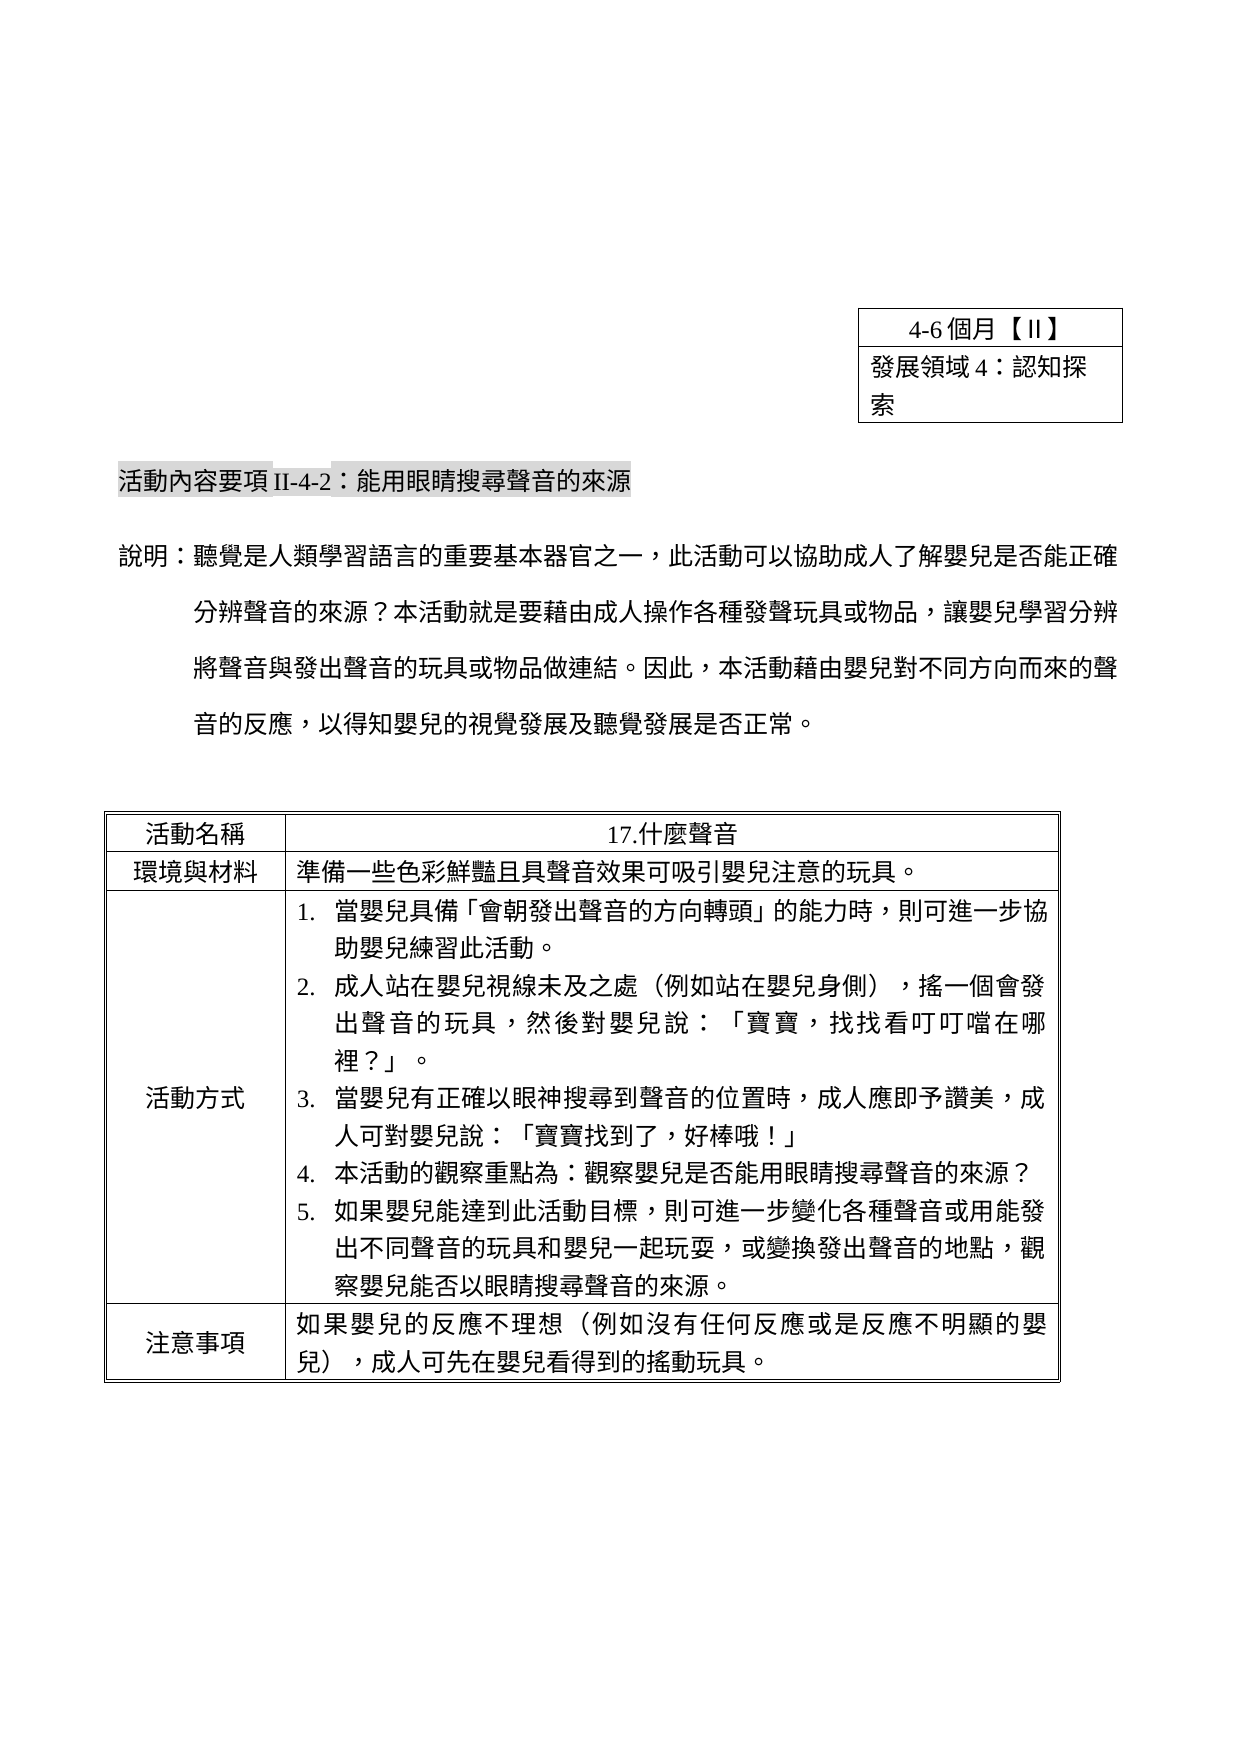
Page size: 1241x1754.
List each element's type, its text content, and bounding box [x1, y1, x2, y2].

table_header 4-6個月【Ⅱ】 [859, 309, 1122, 346]
text 活動內容要項II-4-2：能用眼睛搜尋聲音的來源 [118, 461, 1122, 498]
table_header 活動名稱 [107, 815, 285, 851]
text 說明：聽覺是人類學習語言的重要基本器官之一，此活動可以協助成人了解嬰兒是否能正確分辨聲音的來源？本活動就是要藉由成人操作各種發聲玩具或物品，讓嬰兒學習分辨將聲音與發出聲音的玩具或物品做連結。因此，本活動藉由嬰兒對不同方向而來的聲音的反應，以得知嬰兒的視覺發展及聽覺發展是否正常。 [118, 536, 1122, 742]
table_header 17.什麼聲音 [286, 815, 1058, 851]
table_cell 如果嬰兒的反應不理想（例如沒有任何反應或是反應不明顯的嬰兒），成人可先在嬰兒看得到的搖動玩具。 [286, 1304, 1058, 1379]
table_cell 發展領域4：認知探索 [859, 347, 1122, 422]
table_cell 注意事項 [107, 1304, 285, 1379]
table_cell 準備一些色彩鮮豔且具聲音效果可吸引嬰兒注意的玩具。 [286, 852, 1058, 890]
table_cell 環境與材料 [107, 852, 285, 890]
table_cell 活動方式 [107, 891, 285, 1303]
table_cell 當嬰兒具備「會朝發出聲音的方向轉頭」的能力時，則可進一步協助嬰兒練習此活動。 成人站在嬰兒視線未及之處（例如站在嬰兒身側），搖一個會發出聲音的玩具，然後對嬰兒說：「寶寶，找找看叮叮噹在哪裡？」。 當嬰兒有正確以眼神搜尋到聲音的位置時，成人應即予讚美，成人可對嬰兒說：「寶寶找到了，好棒哦！」 本活動的觀察重點為：觀察嬰兒是否能用眼睛搜尋聲音的來源？ 如果嬰兒能達到此活動目標，則可進一步變化各種聲音或用能發出不同聲音的玩具和嬰兒一起玩耍，或變換發出聲音的地點，觀察嬰兒能否以眼睛搜尋聲音的來源。 [286, 891, 1058, 1303]
